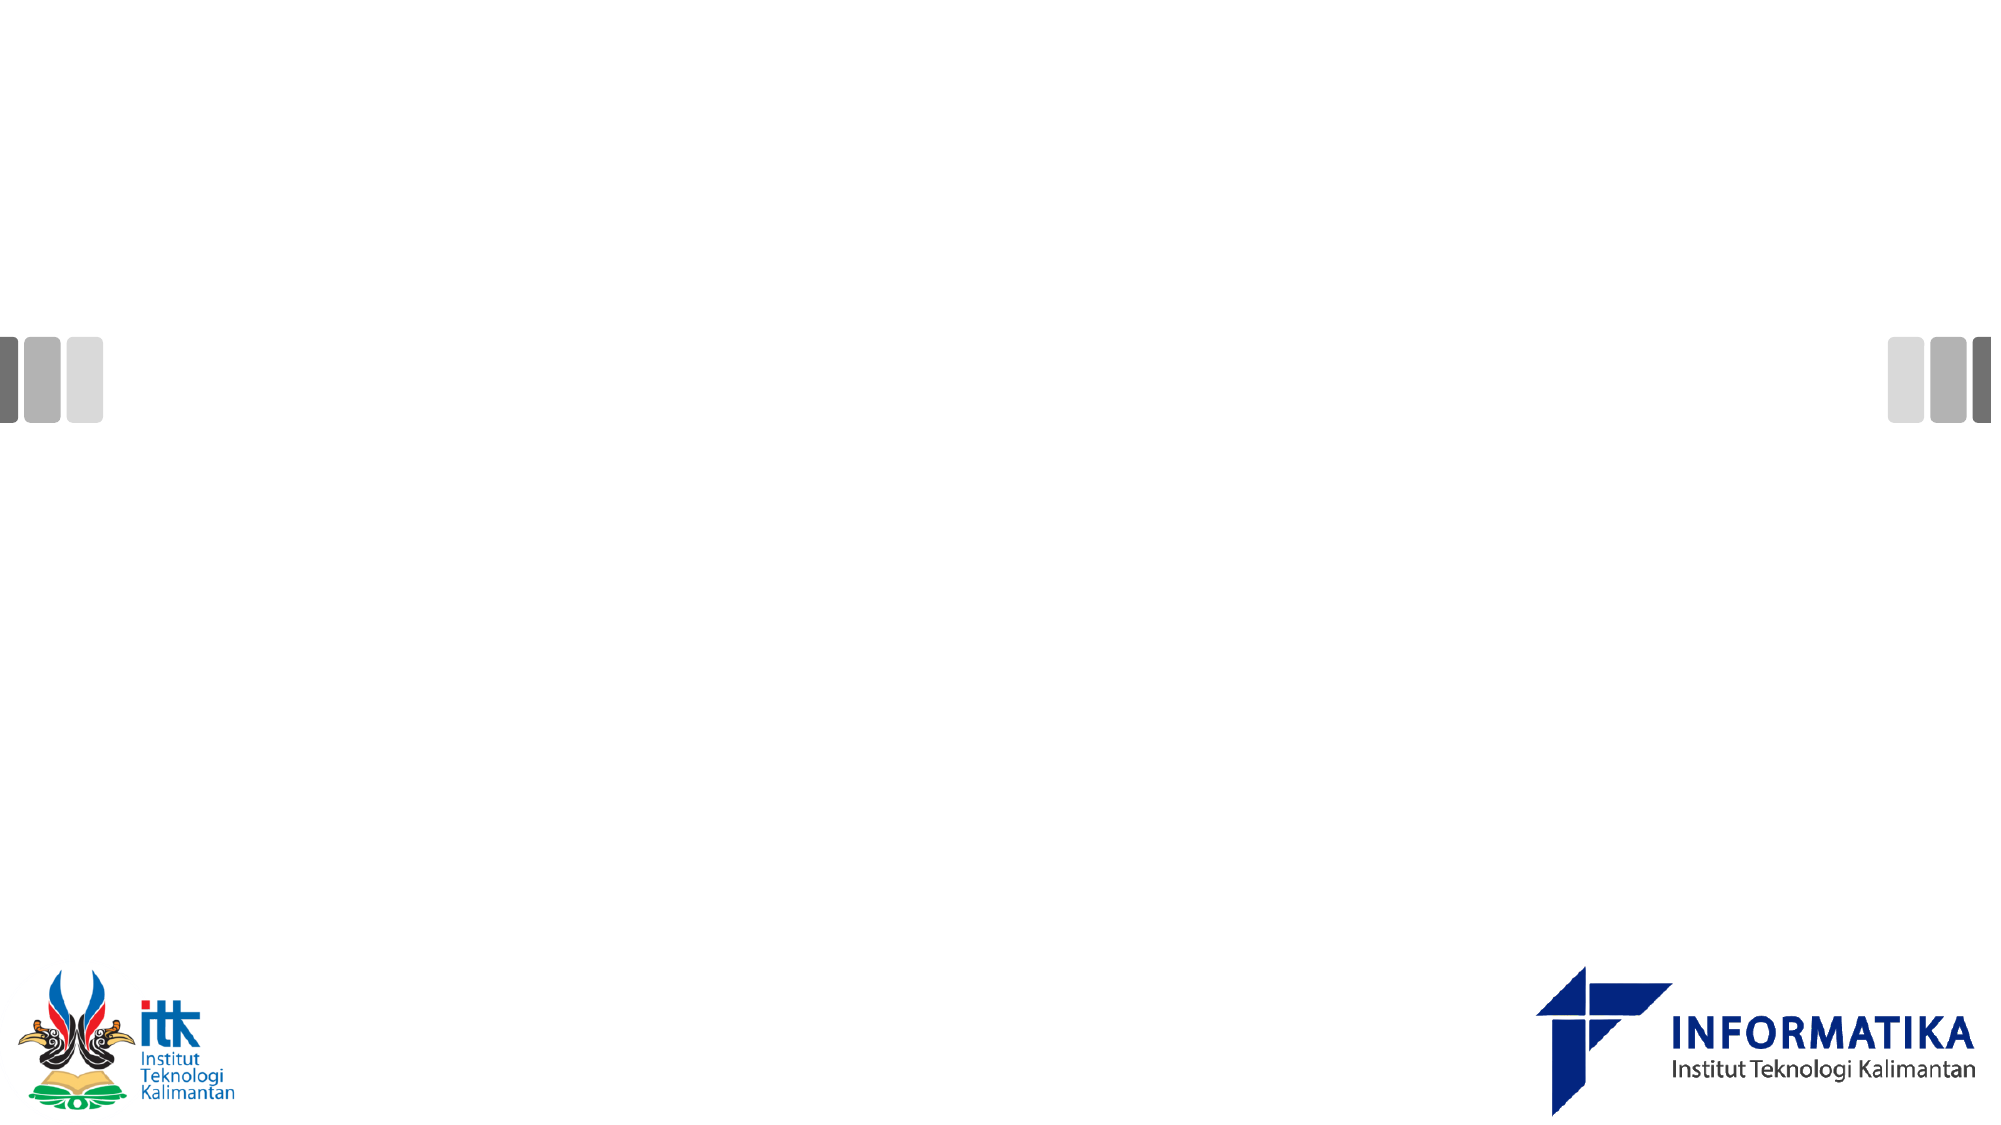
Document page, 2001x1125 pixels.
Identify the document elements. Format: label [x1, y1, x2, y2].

picture [0, 935, 253, 1125]
picture [1534, 965, 1976, 1118]
